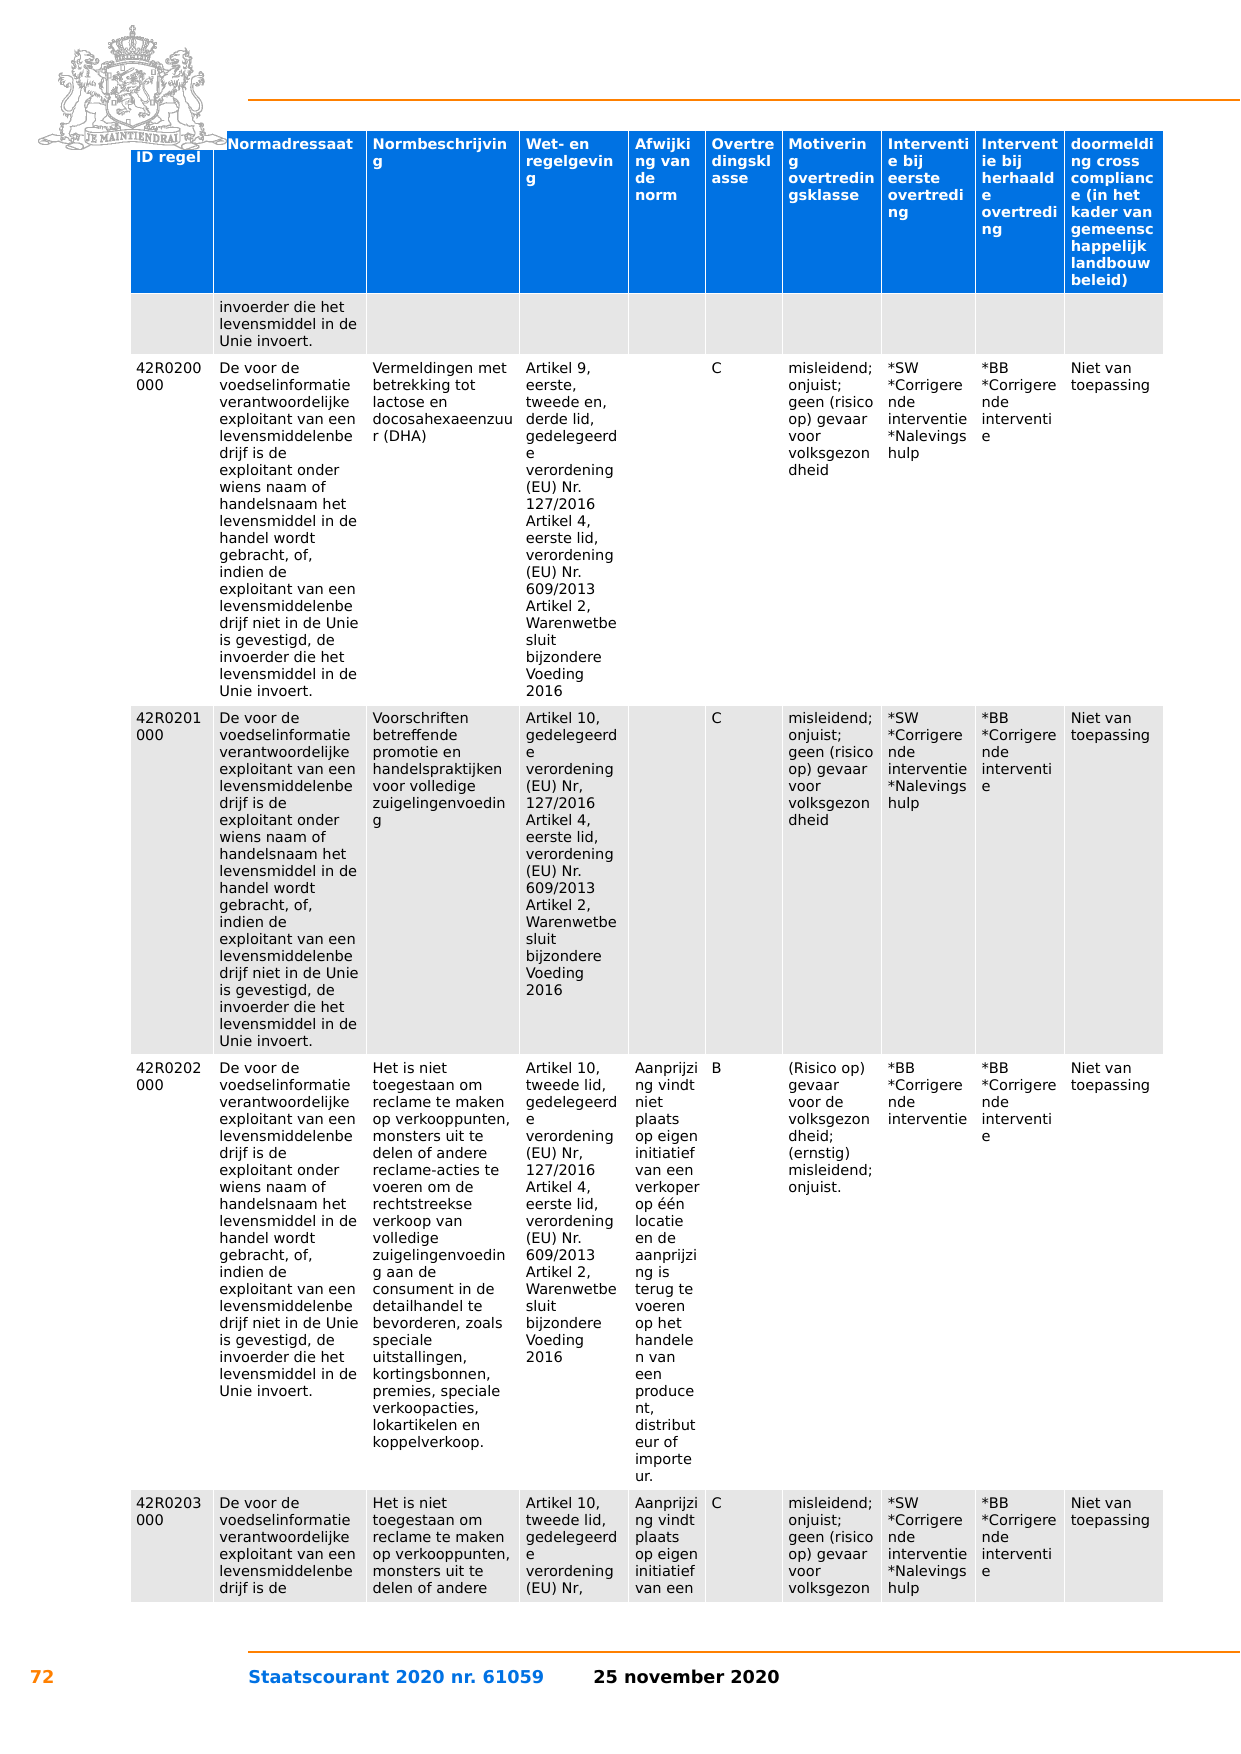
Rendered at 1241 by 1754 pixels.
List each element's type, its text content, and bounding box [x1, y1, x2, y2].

table_cell *BB *Corrigerende interventie [882, 1056, 975, 1489]
table_cell *BB *Corrigerende interventie [976, 1490, 1064, 1602]
table_cell 42R0201000 [131, 706, 213, 1054]
table_cell Niet van toepassing [1065, 1490, 1163, 1602]
table_cell *BB *Corrigerende interventie [976, 1056, 1064, 1489]
table_header Afwijking van de norm [629, 131, 705, 293]
table_cell [520, 294, 628, 354]
table_cell Vermeldingen met betrekking tot lactose en docosahexaeenzuur (DHA) [367, 356, 519, 704]
table_cell *BB *Corrigerende interventie [976, 356, 1064, 704]
table_cell misleidend; onjuist; geen (risico op) gevaar voor volksgezondheid [783, 706, 881, 1054]
table_cell B [706, 1056, 782, 1489]
table_cell Niet van toepassing [1065, 706, 1163, 1054]
table_cell Aanprijzing vindt plaats op eigen initiatief van een [629, 1490, 705, 1602]
table_cell Artikel 10, gedelegeerde verordening (EU) Nr, 127/2016 Artikel 4, eerste lid, verordening (EU) Nr. 609/2013 Artikel 2, Warenwetbesluit bijzondere Voeding 2016 [520, 706, 628, 1054]
table_header Interventie bij eerste overtreding [882, 131, 975, 293]
table_cell C [706, 356, 782, 704]
table_cell Artikel 9, eerste, tweede en, derde lid, gedelegeerde verordening (EU) Nr. 127/2016 Artikel 4, eerste lid, verordening (EU) Nr. 609/2013 Artikel 2, Warenwetbesluit bijzondere Voeding 2016 [520, 356, 628, 704]
table_cell C [706, 1490, 782, 1602]
table_header doormelding cross compliance (in het kader van gemeenschappelijk landbouwbeleid) [1065, 131, 1163, 293]
table_cell De voor de voedselinformatie verantwoordelijke exploitant van een levensmiddelenbedrijf is de exploitant onder wiens naam of handelsnaam het levensmiddel in de handel wordt gebracht, of, indien de exploitant van een levensmiddelenbedrijf niet in de Unie is gevestigd, de invoerder die het levensmiddel in de Unie invoert. [214, 356, 366, 704]
table_cell [706, 294, 782, 354]
table_cell Het is niet toegestaan om reclame te maken op verkooppunten, monsters uit te delen of andere reclame-acties te voeren om de rechtstreekse verkoop van volledige zuigelingenvoeding aan de consument in de detailhandel te bevorderen, zoals speciale uitstallingen, kortingsbonnen, premies, speciale verkoopacties, lokartikelen en koppelverkoop. [367, 1056, 519, 1489]
table_cell Artikel 10, tweede lid, gedelegeerde verordening (EU) Nr, [520, 1490, 628, 1602]
table_cell [976, 294, 1064, 354]
table_cell Voorschriften betreffende promotie en handelspraktijken voor volledige zuigelingenvoeding [367, 706, 519, 1054]
table_cell Niet van toepassing [1065, 356, 1163, 704]
table_cell De voor de voedselinformatie verantwoordelijke exploitant van een levensmiddelenbedrijf is de exploitant onder wiens naam of handelsnaam het levensmiddel in de handel wordt gebracht, of, indien de exploitant van een levensmiddelenbedrijf niet in de Unie is gevestigd, de invoerder die het levensmiddel in de Unie invoert. [214, 1056, 366, 1489]
table_cell *BB *Corrigerende interventie [976, 706, 1064, 1054]
picture [38, 25, 227, 150]
table_cell [629, 356, 705, 704]
table_cell (Risico op) gevaar voor de volksgezondheid; (ernstig) misleidend; onjuist. [783, 1056, 881, 1489]
table_cell Artikel 10, tweede lid, gedelegeerde verordening (EU) Nr, 127/2016 Artikel 4, eerste lid, verordening (EU) Nr. 609/2013 Artikel 2, Warenwetbesluit bijzondere Voeding 2016 [520, 1056, 628, 1489]
table_header Wet- en regelgeving [520, 131, 628, 293]
table_cell De voor de voedselinformatie verantwoordelijke exploitant van een levensmiddelenbedrijf is de [214, 1490, 366, 1602]
table_cell invoerder die het levensmiddel in de Unie invoert. [214, 294, 366, 354]
table_header ID regel [131, 150, 213, 293]
table_cell *SW *Corrigerende interventie *Nalevingshulp [882, 356, 975, 704]
table_header Overtredingsklasse [706, 131, 782, 293]
table_cell C [706, 706, 782, 1054]
table_cell Aanprijzing vindt niet plaats op eigen initiatief van een verkoper op één locatie en de aanprijzing is terug te voeren op het handelen van een producent, distributeur of importeur. [629, 1056, 705, 1489]
table_cell misleidend; onjuist; geen (risico op) gevaar voor volksgezon [783, 1490, 881, 1602]
table_cell *SW *Corrigerende interventie *Nalevingshulp [882, 1490, 975, 1602]
table_cell [131, 294, 213, 354]
table_cell 42R0200000 [131, 356, 213, 704]
table_cell 42R0202000 [131, 1056, 213, 1489]
table_header Interventie bij herhaalde overtreding [976, 131, 1064, 293]
table_cell 42R0203000 [131, 1490, 213, 1602]
table_cell *SW *Corrigerende interventie *Nalevingshulp [882, 706, 975, 1054]
table_cell Niet van toepassing [1065, 1056, 1163, 1489]
table_header Motivering overtredingsklasse [783, 131, 881, 293]
table_cell Het is niet toegestaan om reclame te maken op verkooppunten, monsters uit te delen of andere [367, 1490, 519, 1602]
table_cell [1065, 294, 1163, 354]
table_cell De voor de voedselinformatie verantwoordelijke exploitant van een levensmiddelenbedrijf is de exploitant onder wiens naam of handelsnaam het levensmiddel in de handel wordt gebracht, of, indien de exploitant van een levensmiddelenbedrijf niet in de Unie is gevestigd, de invoerder die het levensmiddel in de Unie invoert. [214, 706, 366, 1054]
table_cell [367, 294, 519, 354]
table_header Normbeschrijving [367, 131, 519, 293]
table_header Normadressaat [214, 131, 366, 293]
table_cell [783, 294, 881, 354]
table_cell [629, 706, 705, 1054]
table_cell [882, 294, 975, 354]
table_cell misleidend; onjuist; geen (risico op) gevaar voor volksgezondheid [783, 356, 881, 704]
table_cell [629, 294, 705, 354]
